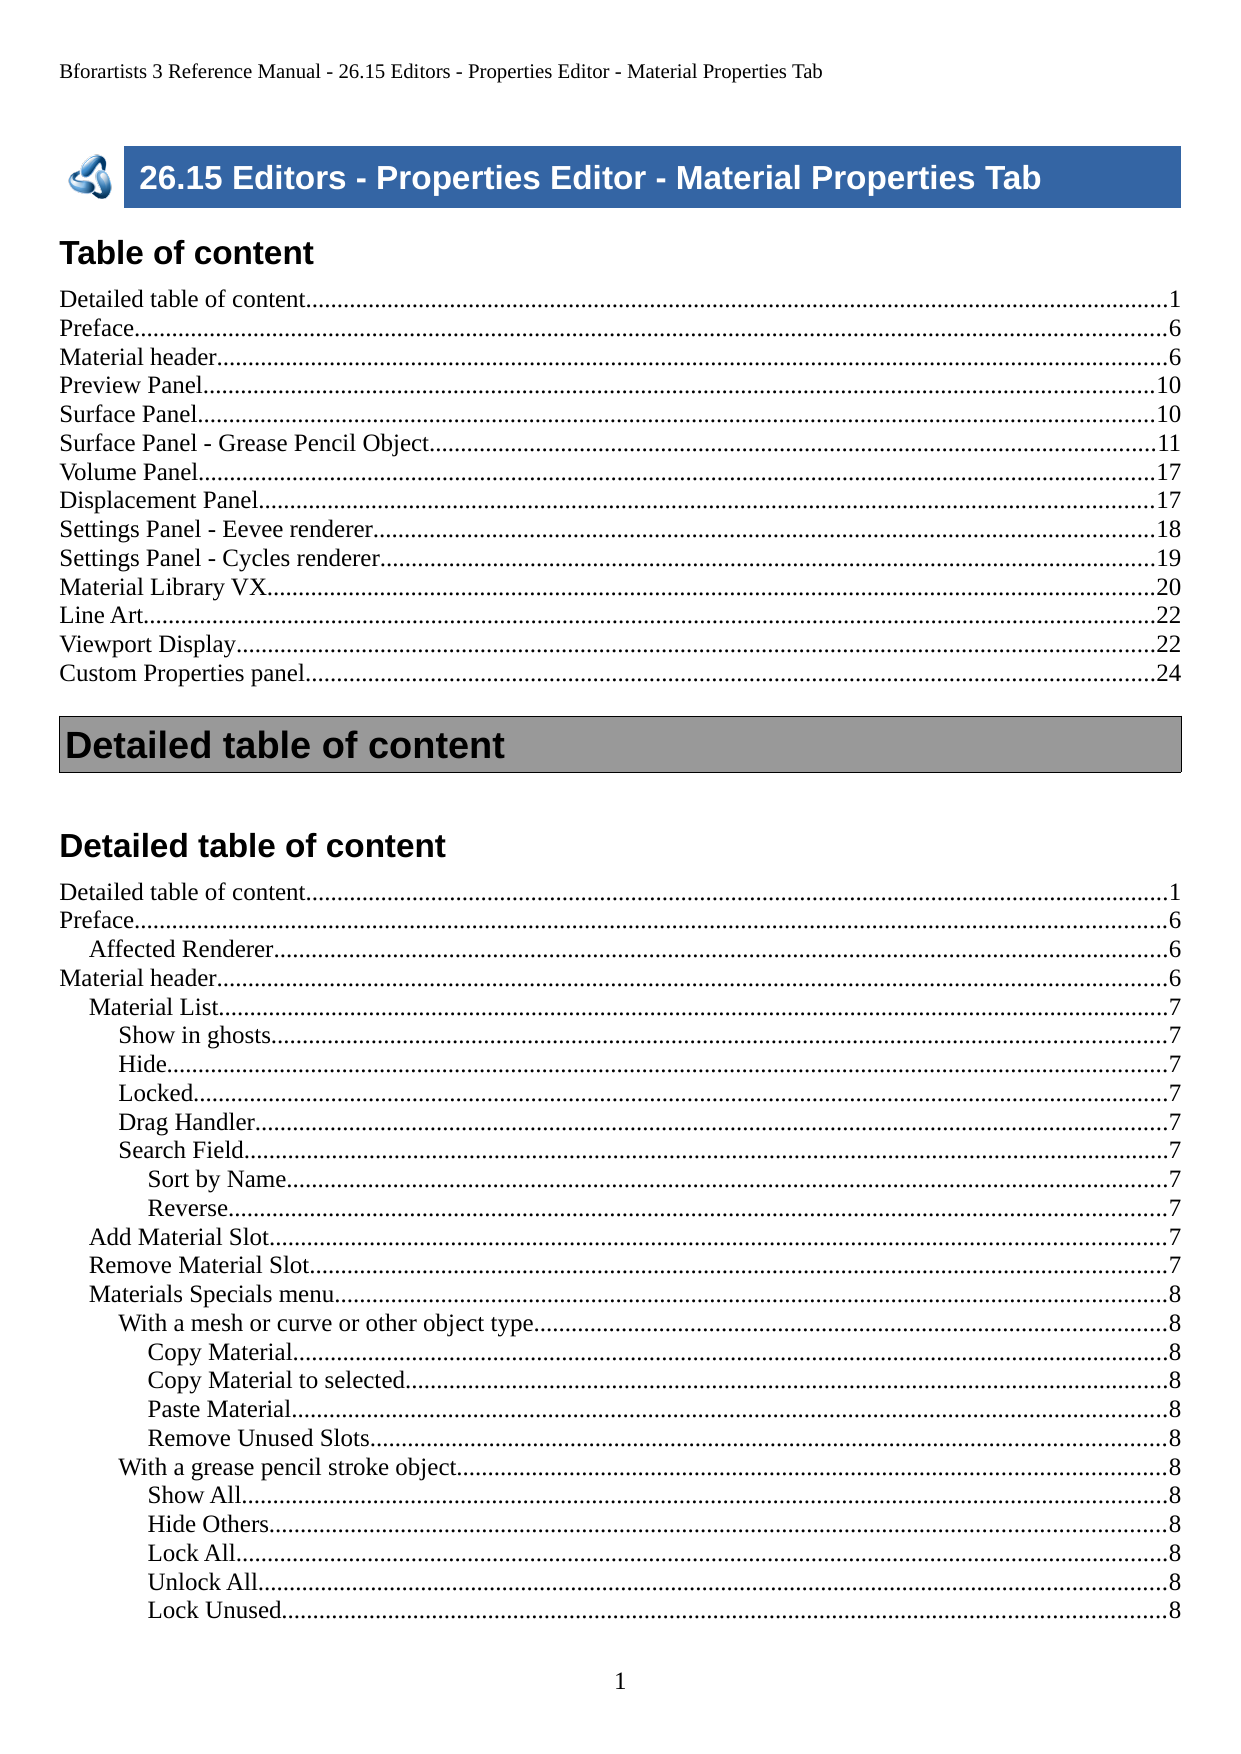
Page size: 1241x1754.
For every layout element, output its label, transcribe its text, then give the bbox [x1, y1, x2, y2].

text Detailed table of content 1 [59, 284, 1181, 313]
text Material Library VX 20 [59, 572, 1181, 601]
table_header 26.15 Editors - Properties Editor - Material Properties Tab [124, 146, 1181, 208]
text Unlock All 8 [147, 1567, 1181, 1596]
text Material header 6 [59, 963, 1181, 992]
text Preface 6 [59, 313, 1181, 342]
text With a grease pencil stroke object 8 [118, 1452, 1181, 1481]
text Remove Unused Slots 8 [147, 1423, 1181, 1452]
text Volume Panel 17 [59, 457, 1181, 486]
text Detailed table of content 1 [59, 877, 1181, 906]
text Lock All 8 [147, 1538, 1181, 1567]
text Surface Panel 10 [59, 399, 1181, 428]
text Custom Properties panel 24 [59, 658, 1181, 687]
table_header [59, 146, 124, 208]
subtitle Table of content [59, 233, 1181, 272]
text Affected Renderer 6 [88, 934, 1181, 963]
text Sort by Name 7 [147, 1164, 1181, 1193]
text Copy Material 8 [147, 1337, 1181, 1366]
text Settings Panel - Cycles renderer 19 [59, 543, 1181, 572]
text With a mesh or curve or other object type 8 [118, 1308, 1181, 1337]
text Search Field 7 [118, 1136, 1181, 1164]
text Remove Material Slot 7 [88, 1251, 1181, 1279]
text Add Material Slot 7 [88, 1222, 1181, 1251]
text Preview Panel 10 [59, 371, 1181, 399]
text Preface 6 [59, 906, 1181, 934]
picture [65, 152, 114, 202]
text Reverse 7 [147, 1193, 1181, 1222]
text Paste Material 8 [147, 1394, 1181, 1423]
text Settings Panel - Eevee renderer 18 [59, 514, 1181, 543]
text Displacement Panel 17 [59, 486, 1181, 514]
text Materials Specials menu 8 [88, 1279, 1181, 1308]
text Locked 7 [118, 1078, 1181, 1107]
text Surface Panel - Grease Pencil Object 11 [59, 428, 1181, 457]
text Viewport Display 22 [59, 629, 1181, 658]
text Material List 7 [88, 992, 1181, 1021]
table_header Detailed table of content [60, 717, 1181, 772]
text Show in ghosts 7 [118, 1021, 1181, 1049]
text Material header 6 [59, 342, 1181, 371]
text Copy Material to selected 8 [147, 1366, 1181, 1394]
subtitle Detailed table of content [59, 826, 1181, 864]
text Hide 7 [118, 1049, 1181, 1078]
text Lock Unused 8 [147, 1596, 1181, 1624]
text Hide Others 8 [147, 1509, 1181, 1538]
text Line Art 22 [59, 601, 1181, 629]
text Show All 8 [147, 1481, 1181, 1509]
text Drag Handler 7 [118, 1107, 1181, 1136]
